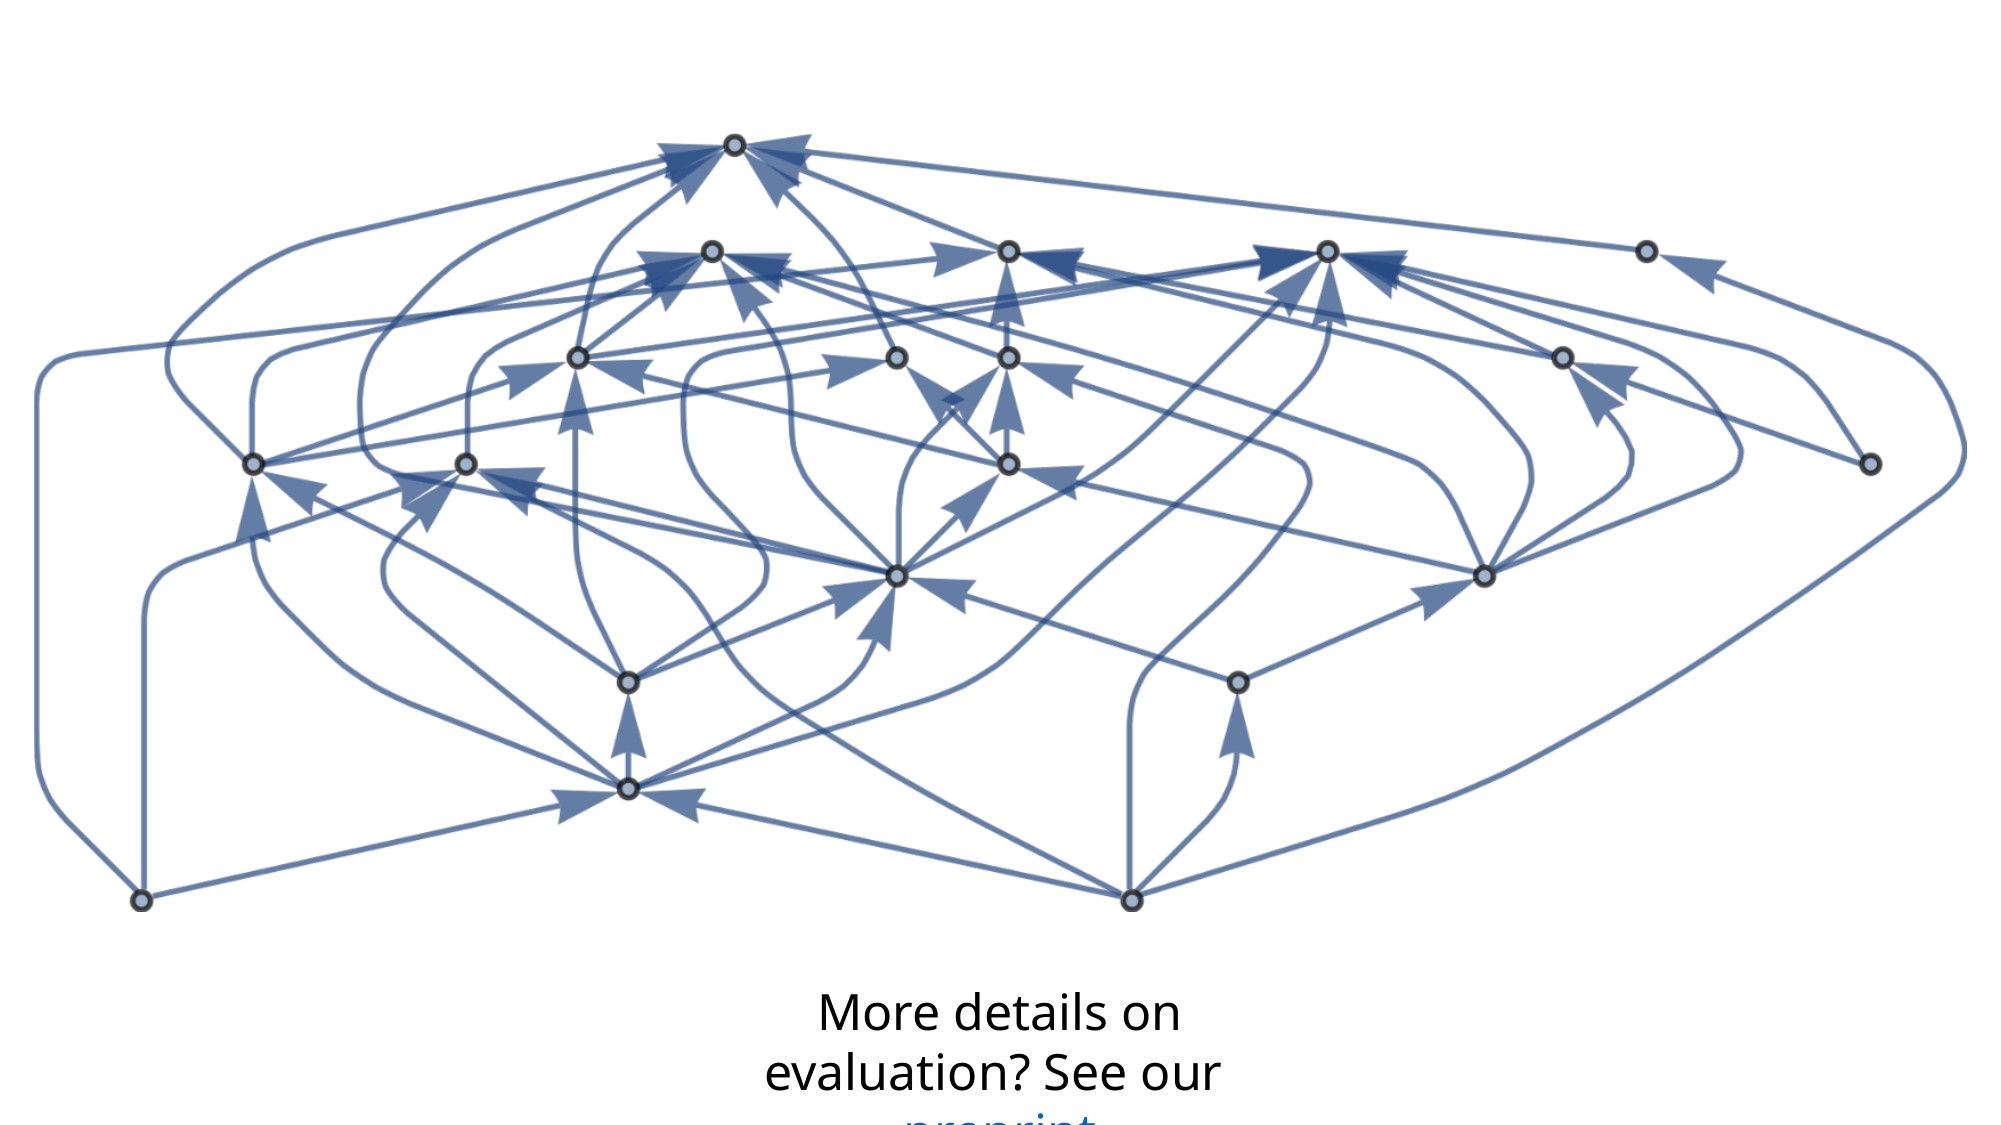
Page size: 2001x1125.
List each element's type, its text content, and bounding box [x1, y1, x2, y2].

text_box More details on evaluation? See our preprint [737, 960, 1263, 1125]
picture [33, 133, 1967, 912]
